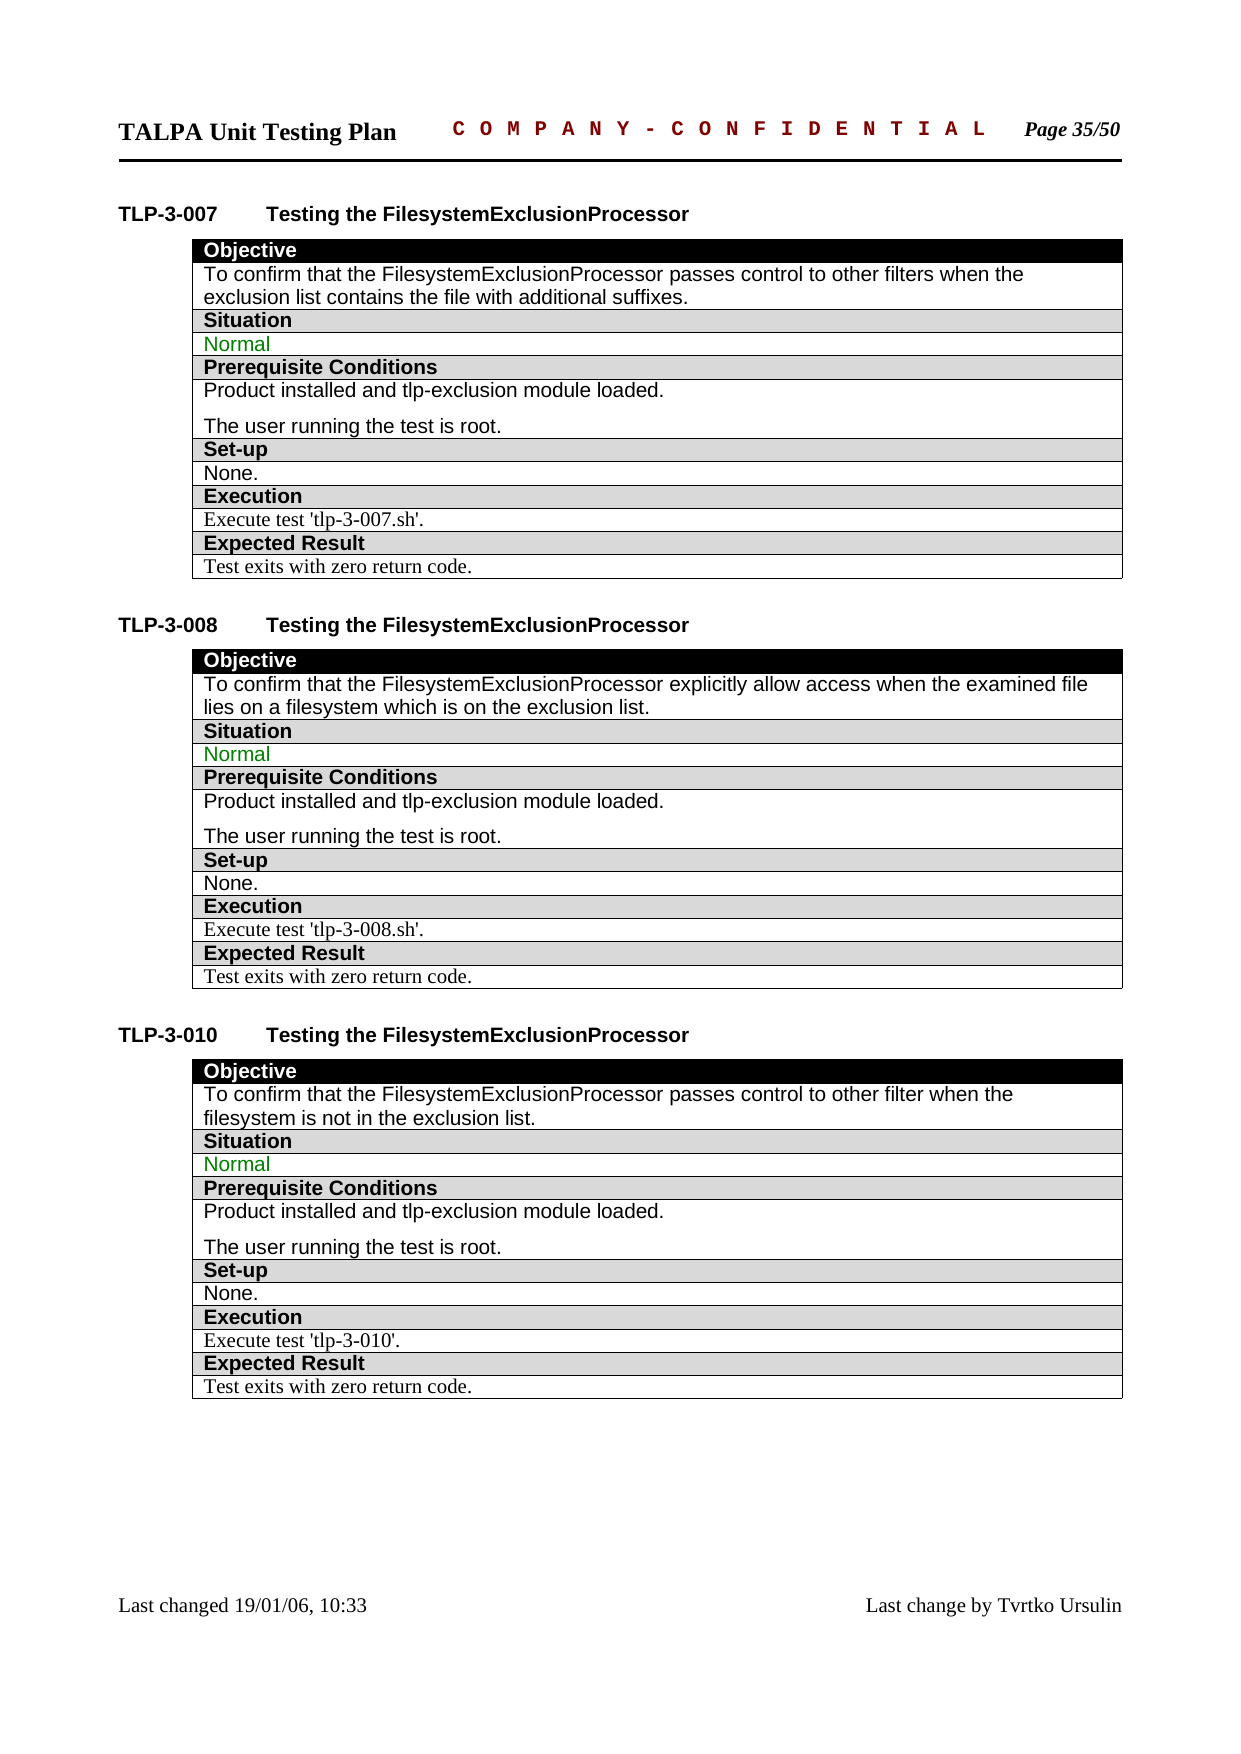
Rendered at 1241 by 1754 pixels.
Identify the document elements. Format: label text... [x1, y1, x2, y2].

text TLP-3-007 Testing the FilesystemExclusionProcessor [118, 203, 1122, 226]
table_cell Execute test 'tlp-3-010'. [193, 1330, 1122, 1352]
table_cell Product installed and tlp-exclusion module loaded. The user running the test is root. [193, 380, 1122, 438]
table_cell Situation [193, 720, 1122, 743]
table_cell Set-up [193, 1260, 1122, 1282]
table_cell Expected Result [193, 1353, 1122, 1375]
table_cell To confirm that the FilesystemExclusionProcessor explicitly allow access when the examined file lies on a filesystem which is on the exclusion list. [193, 674, 1122, 719]
table_cell Test exits with zero return code. [193, 555, 1122, 578]
table_cell None. [193, 462, 1122, 485]
text TLP-3-008 Testing the FilesystemExclusionProcessor [118, 613, 1122, 637]
table_cell Test exits with zero return code. [193, 1376, 1122, 1398]
table_cell Normal [193, 744, 1122, 766]
table_cell Execution [193, 896, 1122, 918]
table_header Objective [193, 650, 1122, 673]
table_cell Situation [193, 310, 1122, 332]
table_cell None. [193, 1283, 1122, 1305]
table_cell Product installed and tlp-exclusion module loaded. The user running the test is root. [193, 1200, 1122, 1259]
text TLP-3-010 Testing the FilesystemExclusionProcessor [118, 1024, 1122, 1047]
table_cell None. [193, 872, 1122, 895]
table_cell Execution [193, 1306, 1122, 1329]
table_cell To confirm that the FilesystemExclusionProcessor passes control to other filter when the filesystem is not in the exclusion list. [193, 1084, 1122, 1129]
table_cell Prerequisite Conditions [193, 767, 1122, 789]
table_cell Situation [193, 1130, 1122, 1153]
table_cell Normal [193, 333, 1122, 355]
table_cell Expected Result [193, 942, 1122, 965]
table_cell Prerequisite Conditions [193, 356, 1122, 379]
table_cell Normal [193, 1154, 1122, 1176]
table_cell Test exits with zero return code. [193, 966, 1122, 988]
table_cell Product installed and tlp-exclusion module loaded. The user running the test is root. [193, 790, 1122, 848]
table_header Objective [193, 240, 1122, 262]
table_cell Set-up [193, 849, 1122, 871]
table_cell Execute test 'tlp-3-008.sh'. [193, 919, 1122, 941]
table_cell Expected Result [193, 532, 1122, 554]
table_cell To confirm that the FilesystemExclusionProcessor passes control to other filters when the exclusion list contains the file with additional suffixes. [193, 263, 1122, 309]
table_cell Set-up [193, 439, 1122, 461]
table_cell Execute test 'tlp-3-007.sh'. [193, 509, 1122, 531]
table_cell Prerequisite Conditions [193, 1177, 1122, 1199]
table_header Objective [193, 1060, 1122, 1083]
table_cell Execution [193, 486, 1122, 508]
